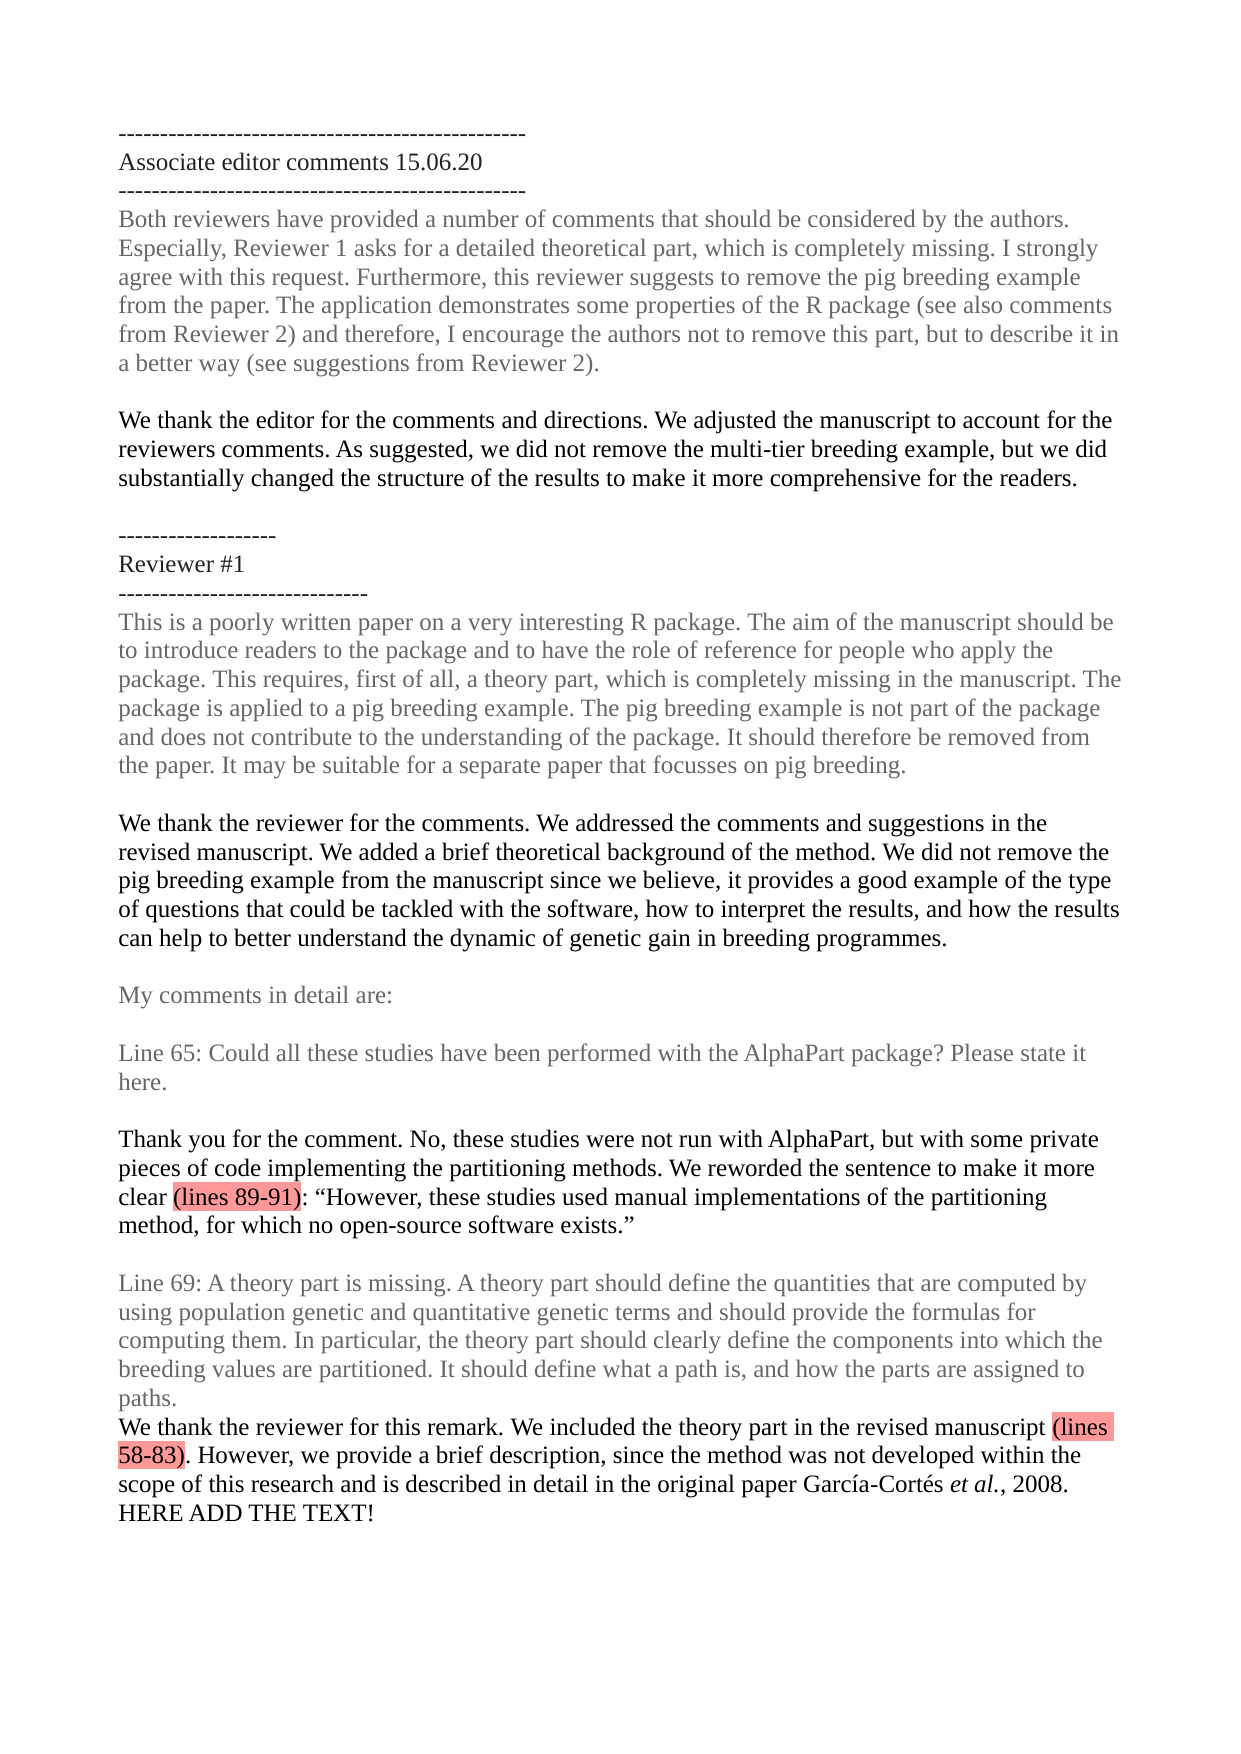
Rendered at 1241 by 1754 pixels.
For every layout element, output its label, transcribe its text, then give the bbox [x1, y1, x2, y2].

text We thank the editor for the comments and directions. We adjusted the manuscript to account for the reviewers comments. As suggested, we did not remove the multi-tier breeding example, but we did substantially changed the structure of the results to make it more comprehensive for the readers. ------------------- Reviewer #1 ------------------------------ This is a poorly written paper on a very interesting R package. The aim of the manuscript should be to introduce readers to the package and to have the role of reference for people who apply the package. This requires, first of all, a theory part, which is completely missing in the manuscript. The package is applied to a pig breeding example. The pig breeding example is not part of the package and does not contribute to the understanding of the package. It should therefore be removed from the paper. It may be suitable for a separate paper that focusses on pig breeding. [118, 406, 1122, 779]
text ------------------------------------------------- Associate editor comments 15.06.20 ------------------------------------------------- Both reviewers have provided a number of comments that should be considered by the authors. Especially, Reviewer 1 asks for a detailed theoretical part, which is completely missing. I strongly agree with this request. Furthermore, this reviewer suggests to remove the pig breeding example from the paper. The application demonstrates some properties of the R package (see also comments from Reviewer 2) and therefore, I encourage the authors not to remove this part, but to describe it in a better way (see suggestions from Reviewer 2). [118, 118, 1122, 377]
text We thank the reviewer for the comments. We addressed the comments and suggestions in the revised manuscript. We added a brief theoretical background of the method. We did not remove the pig breeding example from the manuscript since we believe, it provides a good example of the type of questions that could be tackled with the software, how to interpret the results, and how the results can help to better understand the dynamic of genetic gain in breeding programmes. My comments in detail are: Line 65: Could all these studies have been performed with the AlphaPart package? Please state it here. Thank you for the comment. No, these studies were not run with AlphaPart, but with some private pieces of code implementing the partitioning methods. We reworded the sentence to make it more clear (lines 89-91): “However, these studies used manual implementations of the partitioning method, for which no open-source software exists.” [118, 808, 1122, 1239]
text HERE ADD THE TEXT! [118, 1498, 1122, 1527]
text Line 69: A theory part is missing. A theory part should define the quantities that are computed by using population genetic and quantitative genetic terms and should provide the formulas for computing them. In particular, the theory part should clearly define the components into which the breeding values are partitioned. It should define what a path is, and how the parts are assigned to paths. We thank the reviewer for this remark. We included the theory part in the revised manuscript (lines 58-83). However, we provide a brief description, since the method was not developed within the scope of this research and is described in detail in the original paper García‑Cortés et al., 2008. [118, 1268, 1122, 1498]
